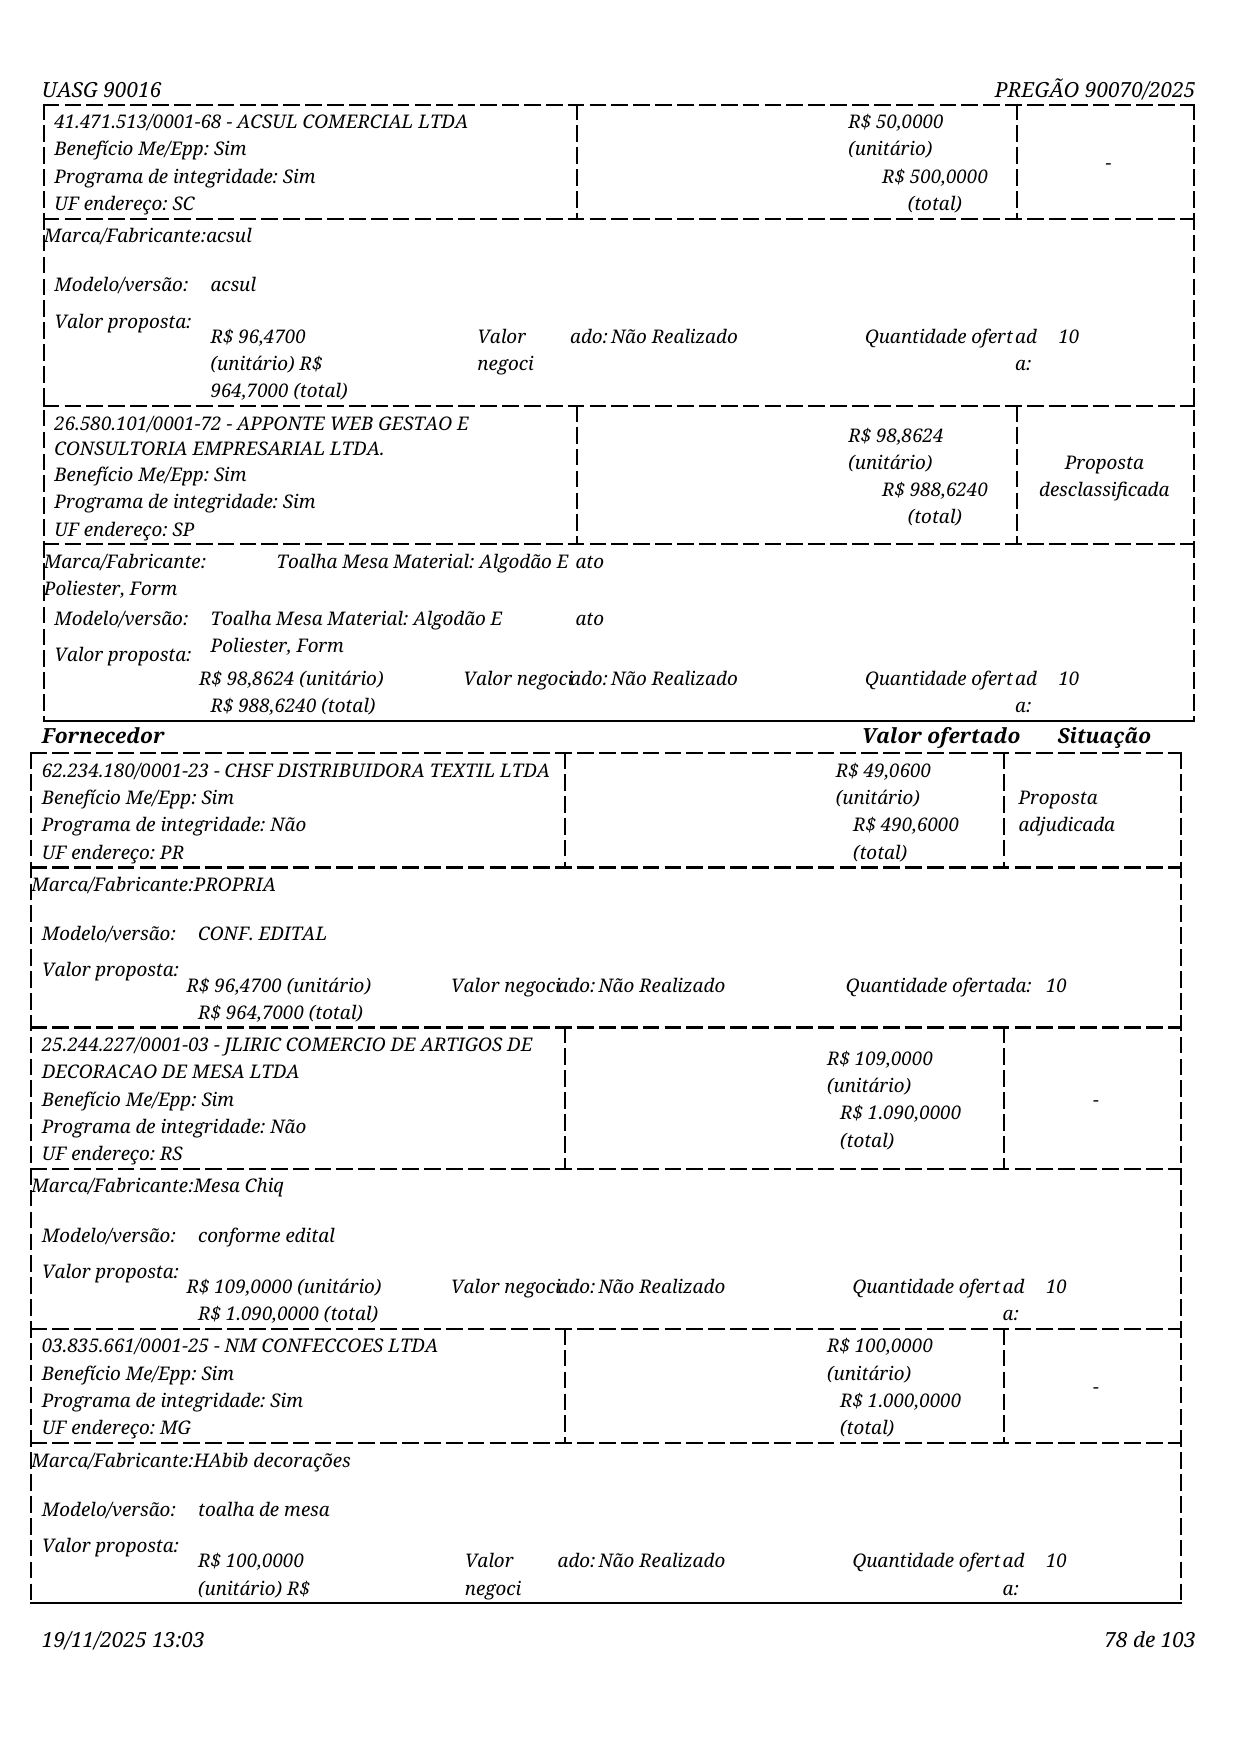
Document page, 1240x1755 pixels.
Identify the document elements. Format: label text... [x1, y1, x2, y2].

table_cell ada: [1004, 1269, 1035, 1328]
table_cell 10 [1035, 967, 1181, 1026]
table_cell [577, 104, 848, 217]
table_cell R$ 100,0000 (unitário) R$ [186, 1543, 464, 1602]
table_cell [1004, 1219, 1088, 1268]
table_cell Marca/Fabricante: PROPRIA [31, 866, 564, 918]
table_cell Modelo/versão: Valor proposta: [44, 269, 199, 405]
table_cell Marca/Fabricante: Toalha Mesa Material: Algodão E Poliester, Form [44, 543, 577, 603]
table_cell [848, 603, 1017, 660]
table_cell R$ 98,8624 (unitário) R$ 988,6240 (total) [848, 405, 1017, 543]
table_cell Toalha Mesa Material: Algodão E Poliester, Form [199, 603, 577, 660]
table_cell [1088, 1168, 1181, 1219]
table_cell [1101, 318, 1194, 405]
table_cell [848, 269, 1017, 318]
table_cell [827, 866, 1181, 918]
table_cell 10 [1048, 660, 1194, 719]
table_cell [1017, 603, 1194, 660]
table_cell 41.471.513/0001-68 - ACSUL COMERCIAL LTDA Benefício Me/Epp: Sim Programa de integridade: Sim UF endereço: SC [44, 104, 477, 217]
table_cell [577, 269, 848, 318]
table_cell conforme edital [186, 1219, 564, 1268]
table_cell [1088, 1269, 1181, 1328]
table_cell 03.835.661/0001-25 - NM CONFECCOES LTDA Benefício Me/Epp: Sim Programa de integridade: Sim UF endereço: MG [31, 1328, 464, 1442]
table_cell - [1088, 1328, 1181, 1442]
table_cell ato [577, 603, 848, 660]
table_cell 10 [1035, 1269, 1088, 1328]
table_header [565, 752, 827, 866]
table_cell [827, 918, 1181, 967]
table_cell 10 [1048, 318, 1101, 405]
table_cell R$ 96,4700 (unitário) Valor negoci R$ 964,7000 (total) [186, 967, 564, 1026]
table_cell ato [577, 543, 848, 603]
table_cell [565, 1442, 827, 1493]
table_cell ado: Não Realizado [577, 660, 848, 719]
table_cell [1088, 1219, 1181, 1268]
table_cell [827, 1219, 1004, 1268]
table_cell [565, 1493, 827, 1543]
table_cell Proposta desclassificada [1017, 405, 1194, 543]
table_cell ado: Não Realizado [577, 318, 848, 405]
table_cell [1004, 1168, 1088, 1219]
table_cell [565, 1026, 827, 1168]
table_cell [477, 218, 577, 269]
table_cell R$ 109,0000 (unitário) Valor negoci R$ 1.090,0000 (total) [186, 1269, 564, 1328]
table_cell ado: Não Realizado [565, 967, 827, 1026]
table_cell Quantidade ofert [848, 660, 1017, 719]
table_cell Valor negoci [477, 318, 577, 405]
table_cell Marca/Fabricante: acsul [44, 218, 477, 269]
table_cell R$ 50,0000 (unitário) R$ 500,0000 (total) [848, 104, 1017, 217]
table_cell Quantidade ofert [827, 1543, 1004, 1602]
table_cell [565, 1168, 827, 1219]
table_cell toalha de mesa [186, 1493, 464, 1543]
table_cell [1017, 269, 1101, 318]
table_cell acsul [199, 269, 477, 318]
table_cell [565, 1328, 827, 1442]
table_cell [1017, 218, 1101, 269]
table_header 62.234.180/0001-23 - CHSF DISTRIBUIDORA TEXTIL LTDA Benefício Me/Epp: Sim Programa de integridade: Não UF endereço: PR [31, 752, 564, 866]
table_header Proposta adjudicada [1004, 752, 1181, 866]
table_cell Modelo/versão: Valor proposta: [31, 1493, 186, 1602]
table_cell [565, 1219, 827, 1268]
table_cell ada: [1017, 318, 1048, 405]
table_cell R$ 98,8624 (unitário) Valor negoci R$ 988,6240 (total) [199, 660, 577, 719]
table_cell R$ 100,0000 (unitário) R$ 1.000,0000 (total) [827, 1328, 1004, 1442]
table_cell [1017, 104, 1101, 217]
table_cell [477, 269, 577, 318]
table_cell ado: Não Realizado [565, 1269, 827, 1328]
table_cell ado: Não Realizado [565, 1543, 827, 1602]
table_cell ada: [1017, 660, 1048, 719]
table_cell [1088, 1442, 1181, 1493]
table_cell Modelo/versão: Valor proposta: [31, 1219, 186, 1328]
table_cell [465, 1493, 564, 1543]
table_cell [577, 405, 848, 543]
table_cell [1004, 1328, 1088, 1442]
table_cell [1004, 1026, 1088, 1168]
table_cell CONF. EDITAL [186, 918, 564, 967]
table_cell [1017, 543, 1194, 603]
table_cell [465, 1328, 564, 1442]
table_cell [1101, 218, 1194, 269]
table_cell Quantidade ofert [827, 1269, 1004, 1328]
table_cell [1004, 1493, 1088, 1543]
table_cell 10 [1035, 1543, 1088, 1602]
table_cell [565, 866, 827, 918]
table_cell [1088, 1543, 1181, 1602]
table_cell Modelo/versão: Valor proposta: [44, 603, 199, 719]
table_header R$ 49,0600 (unitário) R$ 490,6000 (total) [827, 752, 1004, 866]
table_cell [465, 1442, 564, 1493]
table_cell [477, 104, 577, 217]
table_cell Modelo/versão: Valor proposta: [31, 918, 186, 1026]
table_cell Marca/Fabricante: Mesa Chiq [31, 1168, 564, 1219]
text Fornecedor Valor ofertado Situação [42, 722, 1198, 750]
table_cell [827, 1442, 1004, 1493]
table_cell [565, 918, 827, 967]
table_cell Quantidade ofertada: [827, 967, 1035, 1026]
table_cell [848, 218, 1017, 269]
table_cell R$ 109,0000 (unitário) R$ 1.090,0000 (total) [827, 1026, 1004, 1168]
table_cell [1101, 269, 1194, 318]
table_cell Valor negoci [465, 1543, 564, 1602]
table_cell [1004, 1442, 1088, 1493]
table_cell 25.244.227/0001-03 - JLIRIC COMERCIO DE ARTIGOS DE DECORACAO DE MESA LTDA Benefício Me/Epp: Sim Programa de integridade: Não UF endereço: RS [31, 1026, 564, 1168]
table_cell - [1101, 104, 1194, 217]
table_cell [827, 1168, 1004, 1219]
table_cell ada: [1004, 1543, 1035, 1602]
table_cell Marca/Fabricante: HAbib decorações [31, 1442, 464, 1493]
table_cell 26.580.101/0001-72 - APPONTE WEB GESTAO E CONSULTORIA EMPRESARIAL LTDA. Benefício Me/Epp: Sim Programa de integridade: Sim UF endereço: SP [44, 405, 577, 543]
table_cell [577, 218, 848, 269]
table_cell [827, 1493, 1004, 1543]
table_cell [848, 543, 1017, 603]
table_cell Quantidade ofert [848, 318, 1017, 405]
table_cell [1088, 1493, 1181, 1543]
table_cell R$ 96,4700 (unitário) R$ 964,7000 (total) [199, 318, 477, 405]
table_cell - [1088, 1026, 1181, 1168]
